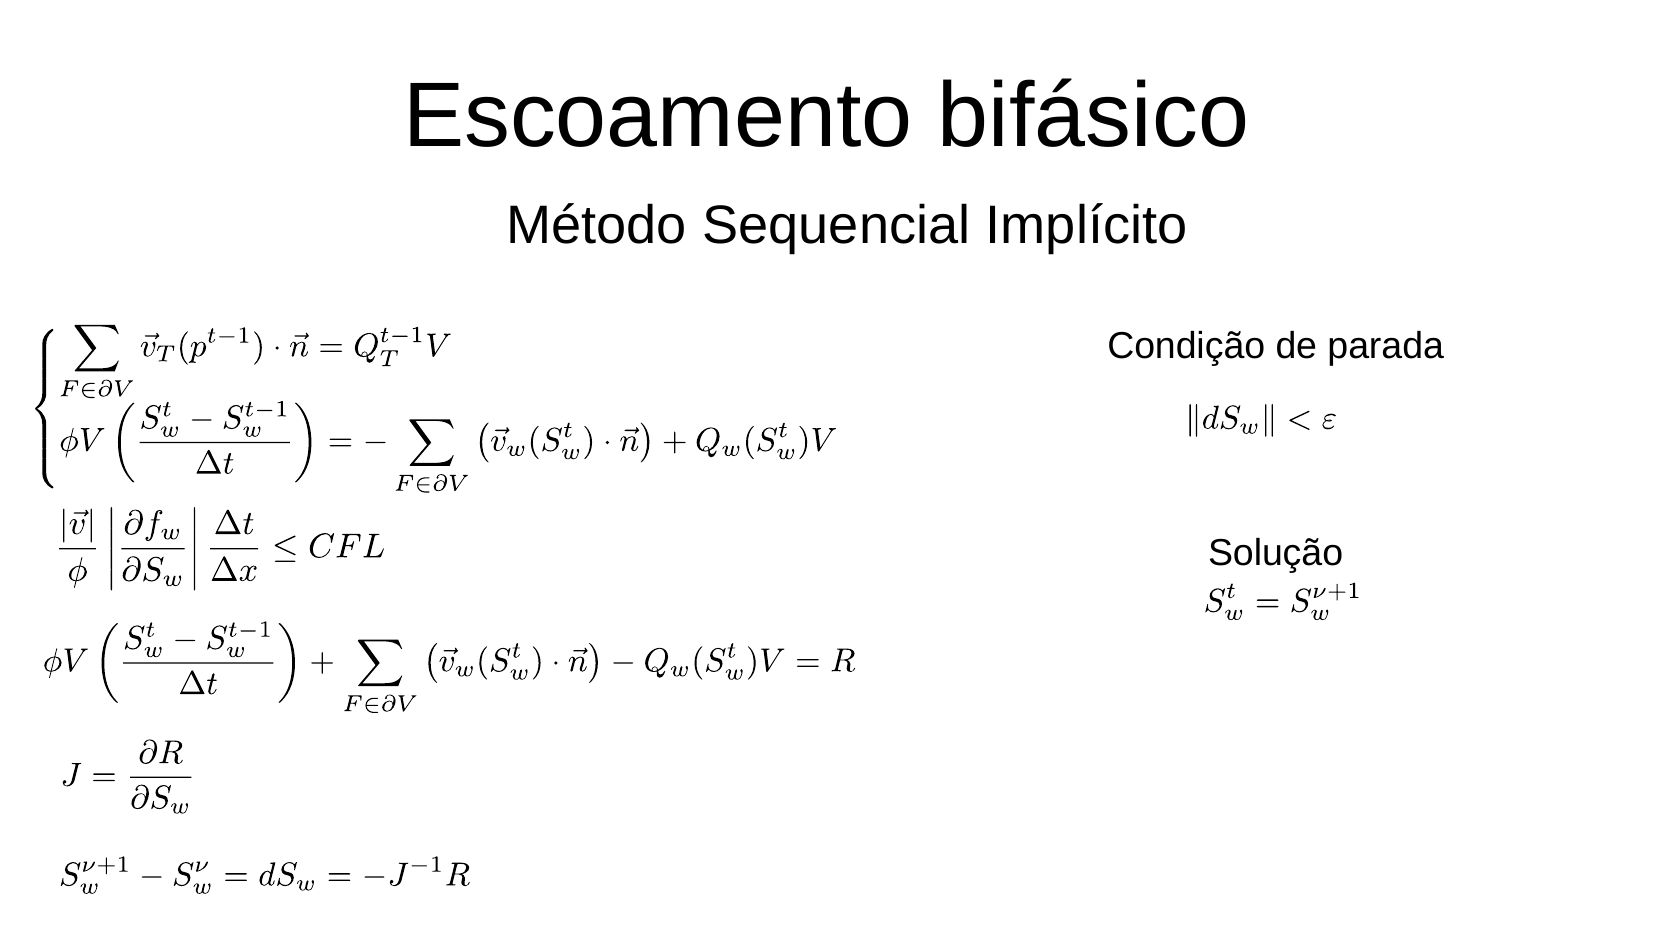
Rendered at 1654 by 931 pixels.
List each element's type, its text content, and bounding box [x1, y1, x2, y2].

title Escoamento bifásico [82, 37, 1571, 193]
list Método Sequencial Implícito [0, 194, 1625, 272]
picture [59, 506, 384, 591]
picture [1203, 610, 1359, 621]
picture [1183, 403, 1338, 439]
picture [59, 738, 193, 815]
picture [41, 620, 857, 715]
picture [59, 856, 470, 894]
picture [29, 324, 836, 493]
list Condição de parada [974, 324, 1506, 403]
list Solução [974, 531, 1506, 610]
